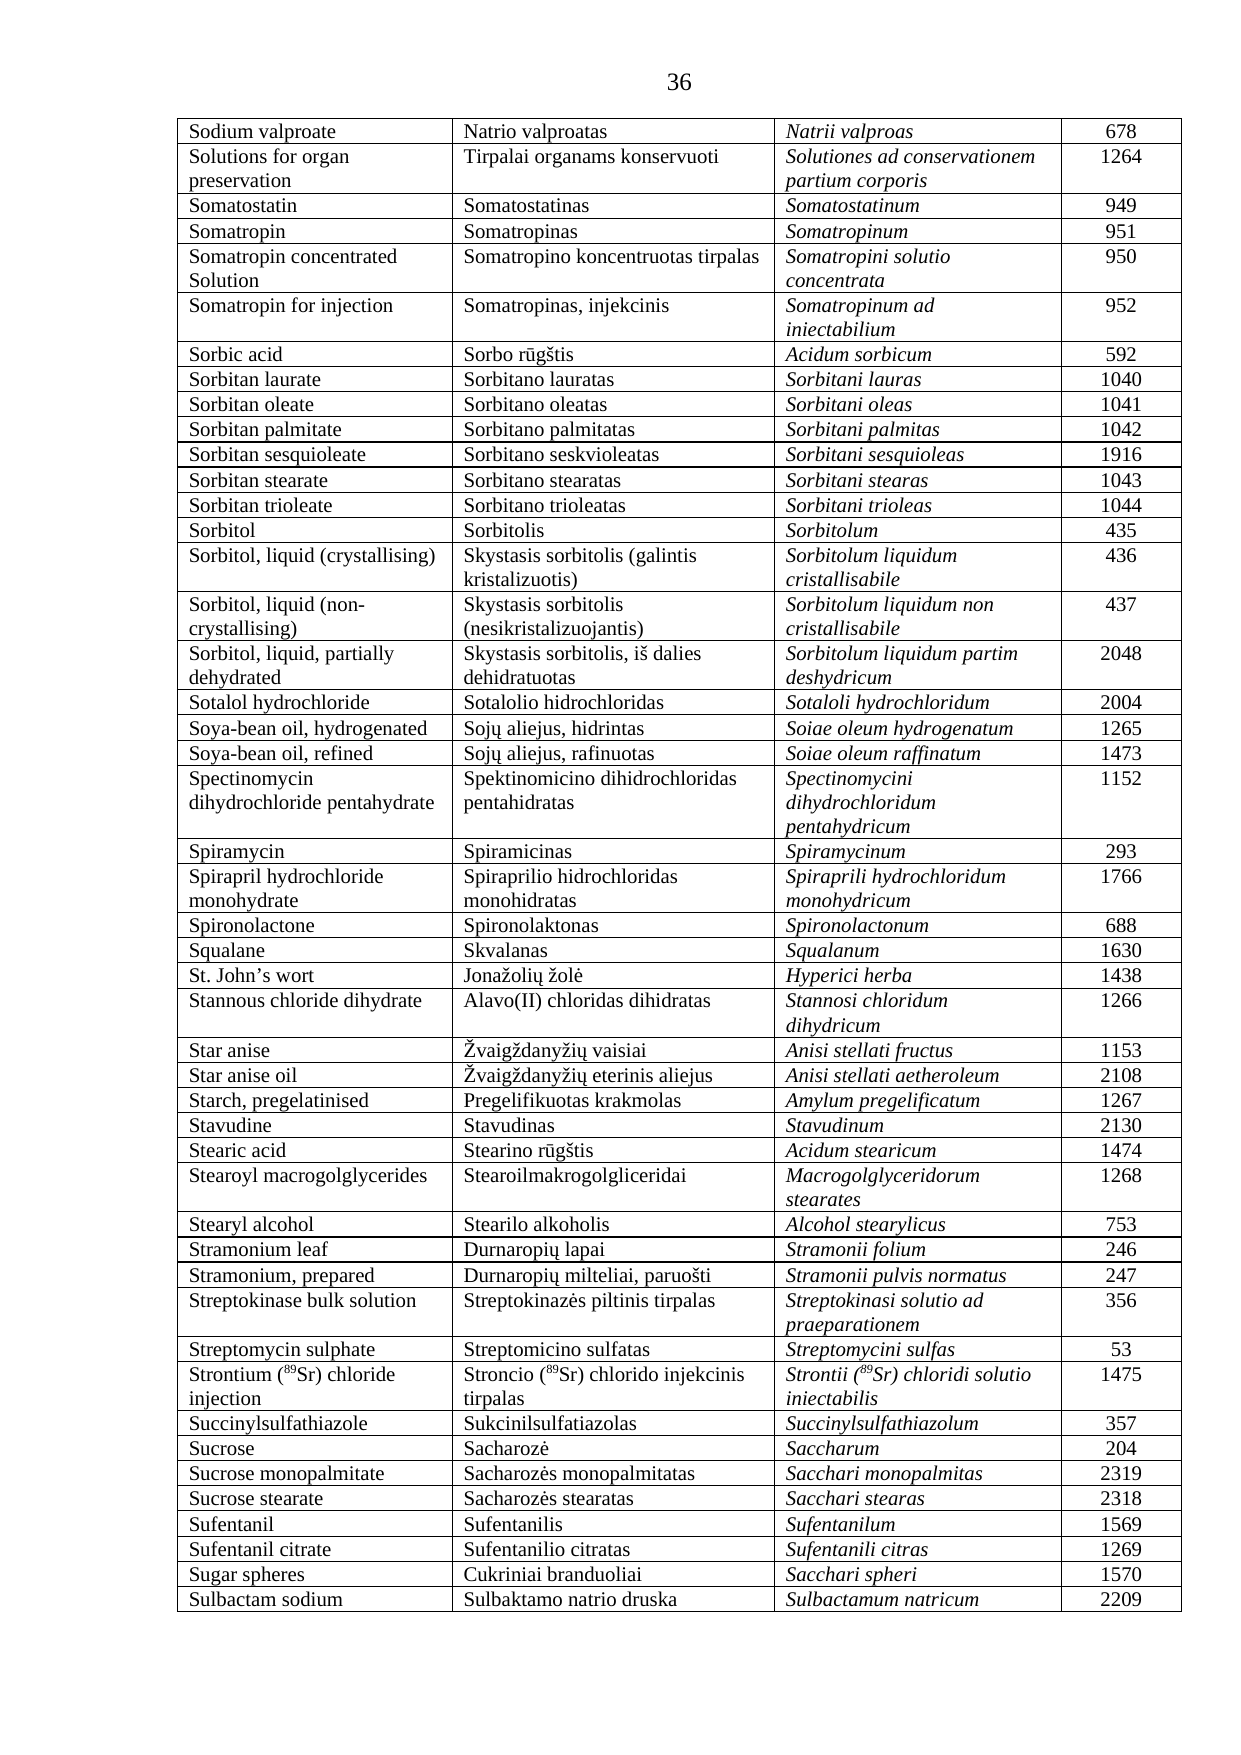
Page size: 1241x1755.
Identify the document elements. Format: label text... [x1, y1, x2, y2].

table_cell Spironolactone [178, 913, 452, 937]
table_cell Stearic acid [178, 1138, 452, 1162]
table_cell Sodium valproate [178, 119, 452, 143]
table_cell 247 [1062, 1263, 1181, 1287]
table_cell Spectinomycin dihydrochloride pentahydrate [178, 766, 452, 838]
table_cell Sacharozės monopalmitatas [453, 1461, 774, 1485]
table_cell Sorbitol, liquid (crystallising) [178, 543, 452, 591]
table_cell Sorbitol, liquid, partially dehydrated [178, 641, 452, 689]
table_cell Stearoyl macrogolglycerides [178, 1163, 452, 1211]
table_cell Sufentanilum [775, 1511, 1061, 1536]
table_cell Squalanum [775, 938, 1061, 962]
table_cell Spiraprilio hidrochloridas monohidratas [453, 864, 774, 912]
table_cell Sorbitani lauras [775, 367, 1061, 391]
table_cell 1570 [1062, 1562, 1181, 1586]
table_cell 678 [1062, 119, 1181, 143]
table_cell Stearino rūgštis [453, 1138, 774, 1162]
table_cell Sorbitan stearate [178, 468, 452, 492]
table_cell Alavo(II) chloridas dihidratas [453, 989, 774, 1037]
table_cell 293 [1062, 839, 1181, 863]
table_cell Natrii valproas [775, 119, 1061, 143]
table_cell 437 [1062, 592, 1181, 640]
table_cell Sorbitolum [775, 518, 1061, 542]
table_cell 1266 [1062, 989, 1181, 1037]
table_cell Sojų aliejus, rafinuotas [453, 741, 774, 764]
table_cell 1438 [1062, 963, 1181, 987]
table_cell Sorbitani oleas [775, 392, 1061, 416]
table_cell Sorbitani stearas [775, 468, 1061, 492]
table_cell Macrogolglyceridorum stearates [775, 1163, 1061, 1211]
table_cell Star anise [178, 1038, 452, 1062]
table_cell Skystasis sorbitolis (nesikristalizuojantis) [453, 592, 774, 640]
table_cell Somatropinum ad iniectabilium [775, 293, 1061, 341]
table_cell 952 [1062, 293, 1181, 341]
table_cell 1153 [1062, 1038, 1181, 1062]
table_cell Sacchari stearas [775, 1486, 1061, 1510]
table_cell 1268 [1062, 1163, 1181, 1211]
table_cell Saccharum [775, 1436, 1061, 1460]
table_cell Stramonii pulvis normatus [775, 1263, 1061, 1287]
table_cell Durnaropių milteliai, paruošti [453, 1263, 774, 1287]
table_cell Skvalanas [453, 938, 774, 962]
table_cell Succinylsulfathiazole [178, 1411, 452, 1435]
table_cell 1041 [1062, 392, 1181, 416]
table_cell Somatropinas [453, 219, 774, 243]
table_cell St. John’s wort [178, 963, 452, 987]
table_cell 949 [1062, 194, 1181, 217]
table_cell Streptomycini sulfas [775, 1337, 1061, 1361]
table_cell Somatostatinas [453, 194, 774, 217]
table_cell Stavudinum [775, 1113, 1061, 1137]
table_cell Hyperici herba [775, 963, 1061, 987]
table_cell Sufentanil [178, 1511, 452, 1536]
table_cell 1569 [1062, 1511, 1181, 1536]
table_cell 1269 [1062, 1537, 1181, 1561]
table_cell Sorbo rūgštis [453, 342, 774, 366]
table_cell Spirapril hydrochloride monohydrate [178, 864, 452, 912]
table_cell Sorbitol [178, 518, 452, 542]
table_cell 53 [1062, 1337, 1181, 1361]
table_cell Sorbitolum liquidum partim deshydricum [775, 641, 1061, 689]
table_cell Alcohol stearylicus [775, 1212, 1061, 1236]
table_cell 592 [1062, 342, 1181, 366]
table_cell 204 [1062, 1436, 1181, 1460]
table_cell Sotalolio hidrochloridas [453, 690, 774, 714]
table_cell Sorbitano palmitatas [453, 417, 774, 441]
table_cell Spiramicinas [453, 839, 774, 863]
table_cell Streptokinazės piltinis tirpalas [453, 1288, 774, 1336]
table_cell Sorbitano seskvioleatas [453, 443, 774, 466]
table_cell 2209 [1062, 1587, 1181, 1611]
table_cell Squalane [178, 938, 452, 962]
table_cell Stannosi chloridum dihydricum [775, 989, 1061, 1037]
table_cell Starch, pregelatinised [178, 1088, 452, 1112]
table_cell 1152 [1062, 766, 1181, 838]
table_cell Sorbitani palmitas [775, 417, 1061, 441]
table_cell Somatostatin [178, 194, 452, 217]
table_cell Strontium (89Sr) chloride injection [178, 1362, 452, 1410]
table_cell Stearyl alcohol [178, 1212, 452, 1236]
table_cell Sorbitol, liquid (non-crystallising) [178, 592, 452, 640]
table_cell Spiraprili hydrochloridum monohydricum [775, 864, 1061, 912]
table_cell Sorbitan trioleate [178, 493, 452, 517]
table_cell Sufentanilio citratas [453, 1537, 774, 1561]
table_cell Streptokinase bulk solution [178, 1288, 452, 1336]
table_cell Stramonium, prepared [178, 1263, 452, 1287]
table_cell Žvaigždanyžių eterinis aliejus [453, 1063, 774, 1087]
table_cell Spironolaktonas [453, 913, 774, 937]
table_cell Sotaloli hydrochloridum [775, 690, 1061, 714]
table_cell Sorbitan palmitate [178, 417, 452, 441]
table_cell Sacharozė [453, 1436, 774, 1460]
table_cell 357 [1062, 1411, 1181, 1435]
table_cell Skystasis sorbitolis, iš dalies dehidratuotas [453, 641, 774, 689]
table_cell Natrio valproatas [453, 119, 774, 143]
table_cell 1264 [1062, 144, 1181, 192]
table_cell 1475 [1062, 1362, 1181, 1410]
table_cell Sorbitano lauratas [453, 367, 774, 391]
table_cell Anisi stellati aetheroleum [775, 1063, 1061, 1087]
table_cell Sukcinilsulfatiazolas [453, 1411, 774, 1435]
table_cell Sorbitolum liquidum non cristallisabile [775, 592, 1061, 640]
table_cell Succinylsulfathiazolum [775, 1411, 1061, 1435]
table_cell Sorbitolum liquidum cristallisabile [775, 543, 1061, 591]
table_cell 1766 [1062, 864, 1181, 912]
table_cell 1916 [1062, 443, 1181, 466]
table_cell Streptomicino sulfatas [453, 1337, 774, 1361]
table_cell 1473 [1062, 741, 1181, 764]
table_cell Tirpalai organams konservuoti [453, 144, 774, 192]
table_cell Somatropino koncentruotas tirpalas [453, 244, 774, 292]
table_cell 2318 [1062, 1486, 1181, 1510]
table_cell Stramonii folium [775, 1238, 1061, 1261]
table_cell Strontii (89Sr) chloridi solutio iniectabilis [775, 1362, 1061, 1410]
table_cell Stavudinas [453, 1113, 774, 1137]
table_cell 435 [1062, 518, 1181, 542]
table_cell Sorbitano trioleatas [453, 493, 774, 517]
table_cell Spiramycinum [775, 839, 1061, 863]
table_cell 1474 [1062, 1138, 1181, 1162]
table_cell Sufentanil citrate [178, 1537, 452, 1561]
table_cell Stavudine [178, 1113, 452, 1137]
table_cell 2108 [1062, 1063, 1181, 1087]
table_cell Jonažolių žolė [453, 963, 774, 987]
table_cell Somatropin [178, 219, 452, 243]
table_cell Sorbitani sesquioleas [775, 443, 1061, 466]
table_cell Solutiones ad conservationem partium corporis [775, 144, 1061, 192]
table_cell Sorbitani trioleas [775, 493, 1061, 517]
table_cell Amylum pregelificatum [775, 1088, 1061, 1112]
table_cell Anisi stellati fructus [775, 1038, 1061, 1062]
table_cell Sufentanilis [453, 1511, 774, 1536]
table_cell Soiae oleum raffinatum [775, 741, 1061, 764]
table_cell Somatropin for injection [178, 293, 452, 341]
table_cell Sorbitan sesquioleate [178, 443, 452, 466]
table_cell 1630 [1062, 938, 1181, 962]
table_cell 1044 [1062, 493, 1181, 517]
table_cell Sucrose monopalmitate [178, 1461, 452, 1485]
table_cell 753 [1062, 1212, 1181, 1236]
table_cell 2319 [1062, 1461, 1181, 1485]
table_cell Sufentanili citras [775, 1537, 1061, 1561]
table_cell Stramonium leaf [178, 1238, 452, 1261]
table_cell Soiae oleum hydrogenatum [775, 715, 1061, 739]
table_cell 1265 [1062, 715, 1181, 739]
table_cell 1042 [1062, 417, 1181, 441]
table_cell Durnaropių lapai [453, 1238, 774, 1261]
table_cell Sacchari monopalmitas [775, 1461, 1061, 1485]
table_cell 436 [1062, 543, 1181, 591]
table_cell Skystasis sorbitolis (galintis kristalizuotis) [453, 543, 774, 591]
table_cell 1043 [1062, 468, 1181, 492]
table_cell Spironolactonum [775, 913, 1061, 937]
table_cell Somatropinum [775, 219, 1061, 243]
table_cell Sorbitan oleate [178, 392, 452, 416]
table_cell Sugar spheres [178, 1562, 452, 1586]
table_cell Acidum stearicum [775, 1138, 1061, 1162]
table_cell 1040 [1062, 367, 1181, 391]
table_cell Somatropini solutio concentrata [775, 244, 1061, 292]
table_cell Sorbitan laurate [178, 367, 452, 391]
table_cell Stroncio (89Sr) chlorido injekcinis tirpalas [453, 1362, 774, 1410]
table_cell Sulbactam sodium [178, 1587, 452, 1611]
table_cell Sotalol hydrochloride [178, 690, 452, 714]
table_cell Sulbaktamo natrio druska [453, 1587, 774, 1611]
table_cell Streptokinasi solutio ad praeparationem [775, 1288, 1061, 1336]
table_cell 688 [1062, 913, 1181, 937]
table_cell Sorbic acid [178, 342, 452, 366]
table_cell Stearoilmakrogolgliceridai [453, 1163, 774, 1211]
table_cell Cukriniai branduoliai [453, 1562, 774, 1586]
table_cell Stearilo alkoholis [453, 1212, 774, 1236]
table_cell Sucrose [178, 1436, 452, 1460]
table_cell Žvaigždanyžių vaisiai [453, 1038, 774, 1062]
table_cell Somatropin concentrated Solution [178, 244, 452, 292]
table_cell Stannous chloride dihydrate [178, 989, 452, 1037]
table_cell 246 [1062, 1238, 1181, 1261]
table_cell 950 [1062, 244, 1181, 292]
table_cell 2004 [1062, 690, 1181, 714]
table_cell Soya-bean oil, hydrogenated [178, 715, 452, 739]
table_cell Streptomycin sulphate [178, 1337, 452, 1361]
table_cell Sulbactamum natricum [775, 1587, 1061, 1611]
table_cell Sorbitolis [453, 518, 774, 542]
table_cell Acidum sorbicum [775, 342, 1061, 366]
table_cell Sucrose stearate [178, 1486, 452, 1510]
table_cell Sacharozės stearatas [453, 1486, 774, 1510]
table_cell Sacchari spheri [775, 1562, 1061, 1586]
table_cell Sorbitano oleatas [453, 392, 774, 416]
table_cell Spectinomycini dihydrochloridum pentahydricum [775, 766, 1061, 838]
table_cell Spektinomicino dihidrochloridas pentahidratas [453, 766, 774, 838]
table_cell Solutions for organ preservation [178, 144, 452, 192]
table_cell Star anise oil [178, 1063, 452, 1087]
table_cell 356 [1062, 1288, 1181, 1336]
table_cell 1267 [1062, 1088, 1181, 1112]
table_cell Somatropinas, injekcinis [453, 293, 774, 341]
table_cell Soya-bean oil, refined [178, 741, 452, 764]
table_cell Sojų aliejus, hidrintas [453, 715, 774, 739]
table_cell Pregelifikuotas krakmolas [453, 1088, 774, 1112]
table_cell 2048 [1062, 641, 1181, 689]
table_cell Somatostatinum [775, 194, 1061, 217]
table_cell 2130 [1062, 1113, 1181, 1137]
table_cell 951 [1062, 219, 1181, 243]
table_cell Spiramycin [178, 839, 452, 863]
table_cell Sorbitano stearatas [453, 468, 774, 492]
